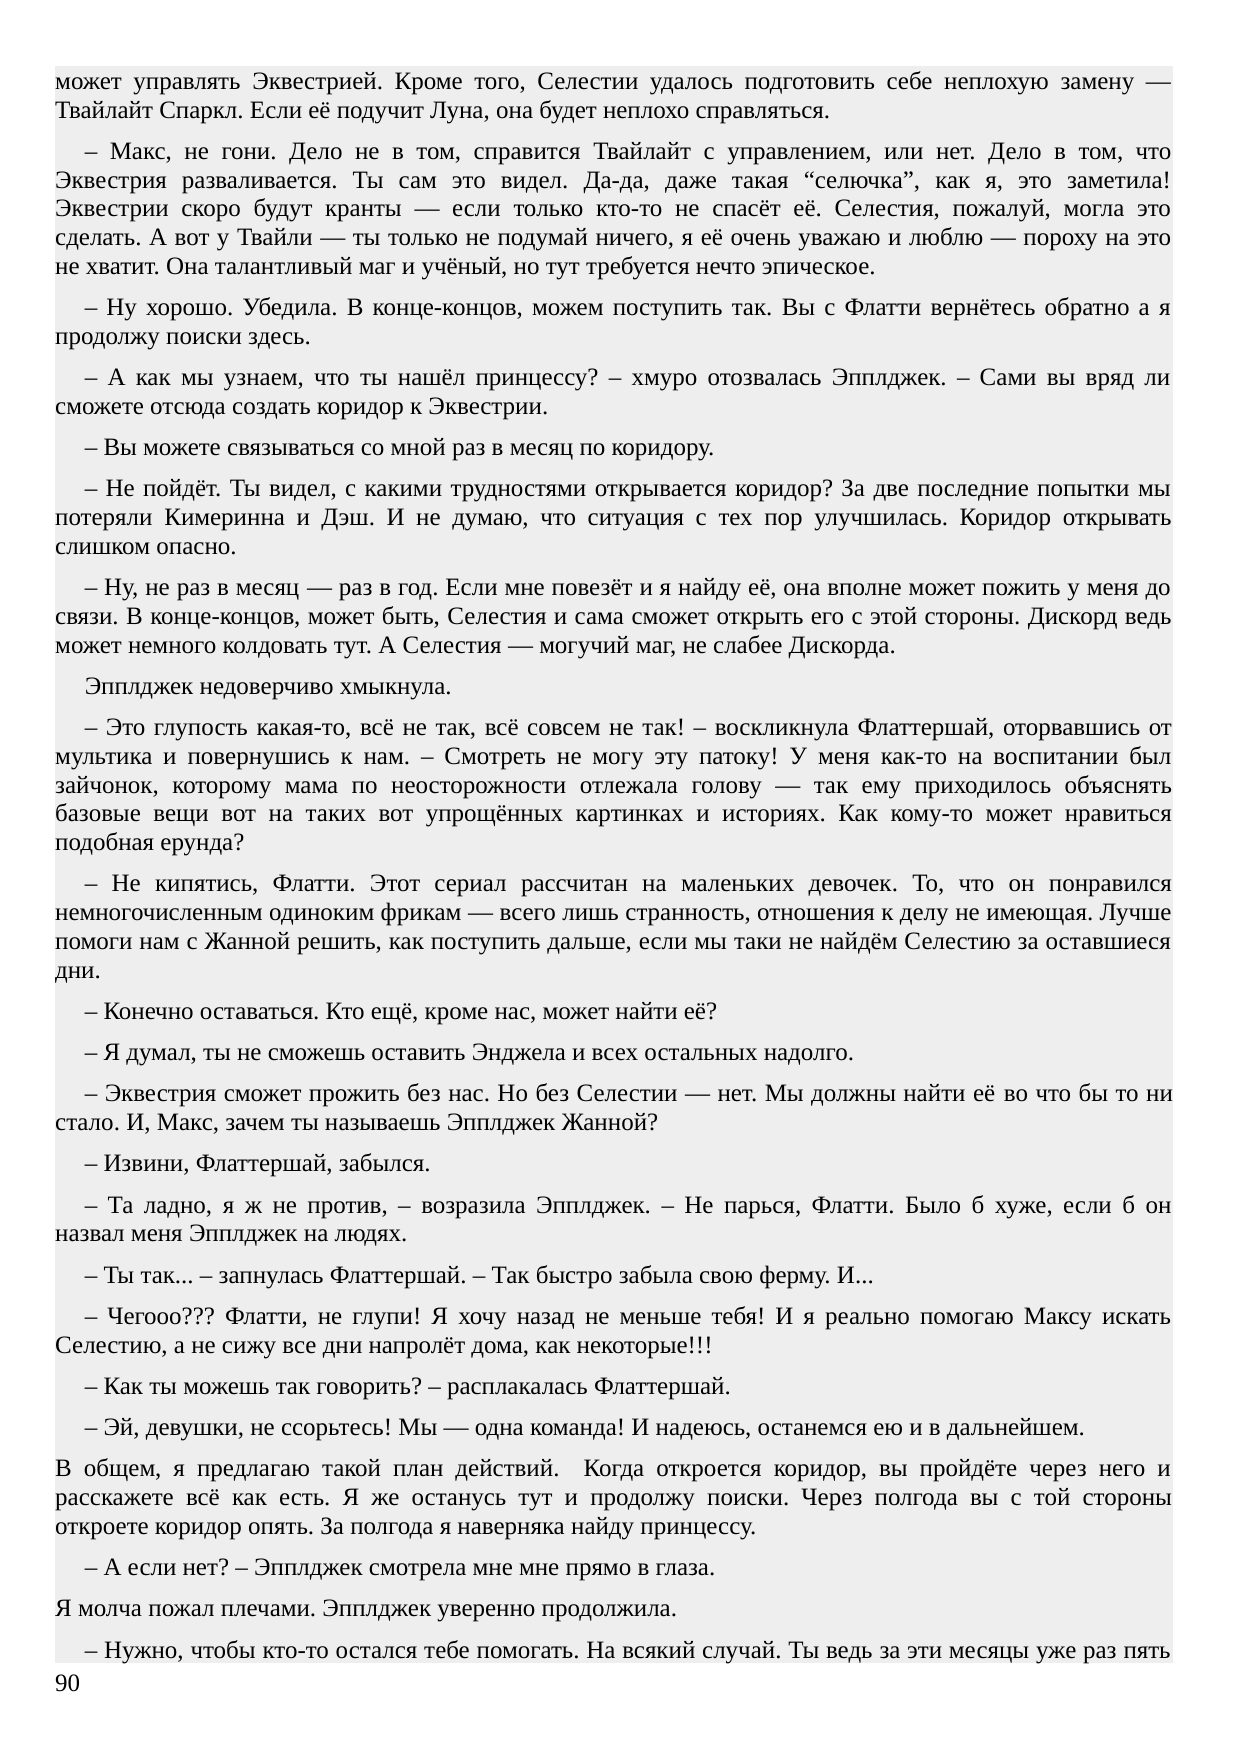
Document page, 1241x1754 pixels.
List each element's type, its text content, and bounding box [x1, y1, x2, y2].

list Я молча пожал плечами. Эпплджек уверенно продолжила. [55, 1593, 1173, 1622]
text – Ну хорошо. Убедила. В конце-концов, можем поступить так. Вы с Флатти вернётесь обратно а я продолжу поиски здесь. [55, 292, 1173, 350]
text может управлять Эквестрией. Кроме того, Селестии удалось подготовить себе неплохую замену — Твайлайт Спаркл. Если её подучит Луна, она будет неплохо справляться. [55, 66, 1173, 123]
text – Та ладно, я ж не против, – возразила Эпплджек. – Не парься, Флатти. Было б хуже, если б он назвал меня Эпплджек на людях. [55, 1190, 1173, 1247]
text – Это глупость какая-то, всё не так, всё совсем не так! – воскликнула Флаттершай, оторвавшись от мультика и повернушись к нам. – Смотреть не могу эту патоку! У меня как-то на воспитании был зайчонок, которому мама по неосторожности отлежала голову — так ему приходилось объяснять базовые вещи вот на таких вот упрощённых картинках и историях. Как кому-то может нравиться подобная ерунда? [55, 712, 1173, 856]
text – Извини, Флаттершай, забылся. [55, 1148, 1173, 1177]
text – Ты так... – запнулась Флаттершай. – Так быстро забыла свою ферму. И... [55, 1260, 1173, 1288]
text – Чегооо??? Флатти, не глупи! Я хочу назад не меньше тебя! И я реально помогаю Максу искать Селестию, а не сижу все дни напролёт дома, как некоторые!!! [55, 1301, 1173, 1358]
text – А если нет? – Эпплджек смотрела мне мне прямо в глаза. [55, 1552, 1173, 1581]
text Эпплджек недоверчиво хмыкнула. [55, 671, 1173, 700]
text – Как ты можешь так говорить? – расплакалась Флаттершай. [55, 1371, 1173, 1400]
list В общем, я предлагаю такой план действий. Когда откроется коридор, вы пройдёте через него и расскажете всё как есть. Я же останусь тут и продолжу поиски. Через полгода вы с той стороны откроете коридор опять. За полгода я наверняка найду принцессу. [55, 1453, 1173, 1540]
text – Конечно оставаться. Кто ещё, кроме нас, может найти её? [55, 996, 1173, 1025]
text – Не кипятись, Флатти. Этот сериал рассчитан на маленьких девочек. То, что он понравился немногочисленным одиноким фрикам — всего лишь странность, отношения к делу не имеющая. Лучше помоги нам с Жанной решить, как поступить дальше, если мы таки не найдём Селестию за оставшиеся дни. [55, 868, 1173, 983]
text – А как мы узнаем, что ты нашёл принцессу? – хмуро отозвалась Эпплджек. – Сами вы вряд ли сможете отсюда создать коридор к Эквестрии. [55, 362, 1173, 420]
text – Нужно, чтобы кто-то остался тебе помогать. На всякий случай. Ты ведь за эти месяцы уже раз пять [55, 1635, 1173, 1663]
text – Вы можете связываться со мной раз в месяц по коридору. [55, 432, 1173, 461]
text – Не пойдёт. Ты видел, с какими трудностями открывается коридор? За две последние попытки мы потеряли Кимеринна и Дэш. И не думаю, что ситуация с тех пор улучшилась. Коридор открывать слишком опасно. [55, 473, 1173, 560]
text – Макс, не гони. Дело не в том, справится Твайлайт с управлением, или нет. Дело в том, что Эквестрия разваливается. Ты сам это видел. Да-да, даже такая “селючка”, как я, это заметила! Эквестрии скоро будут кранты — если только кто-то не спасёт её. Селестия, пожалуй, могла это сделать. А вот у Твайли — ты только не подумай ничего, я её очень уважаю и люблю — пороху на это не хватит. Она талантливый маг и учёный, но тут требуется нечто эпическое. [55, 136, 1173, 280]
text – Ну, не раз в месяц — раз в год. Если мне повезёт и я найду её, она вполне может пожить у меня до связи. В конце-концов, может быть, Селестия и сама сможет открыть его с этой стороны. Дискорд ведь может немного колдовать тут. А Селестия — могучий маг, не слабее Дискорда. [55, 572, 1173, 658]
text – Эквестрия сможет прожить без нас. Но без Селестии — нет. Мы должны найти её во что бы то ни стало. И, Макс, зачем ты называешь Эпплджек Жанной? [55, 1078, 1173, 1136]
text – Я думал, ты не сможешь оставить Энджела и всех остальных надолго. [55, 1037, 1173, 1066]
text – Эй, девушки, не ссорьтесь! Мы — одна команда! И надеюсь, останемся ею и в дальнейшем. [55, 1412, 1173, 1441]
